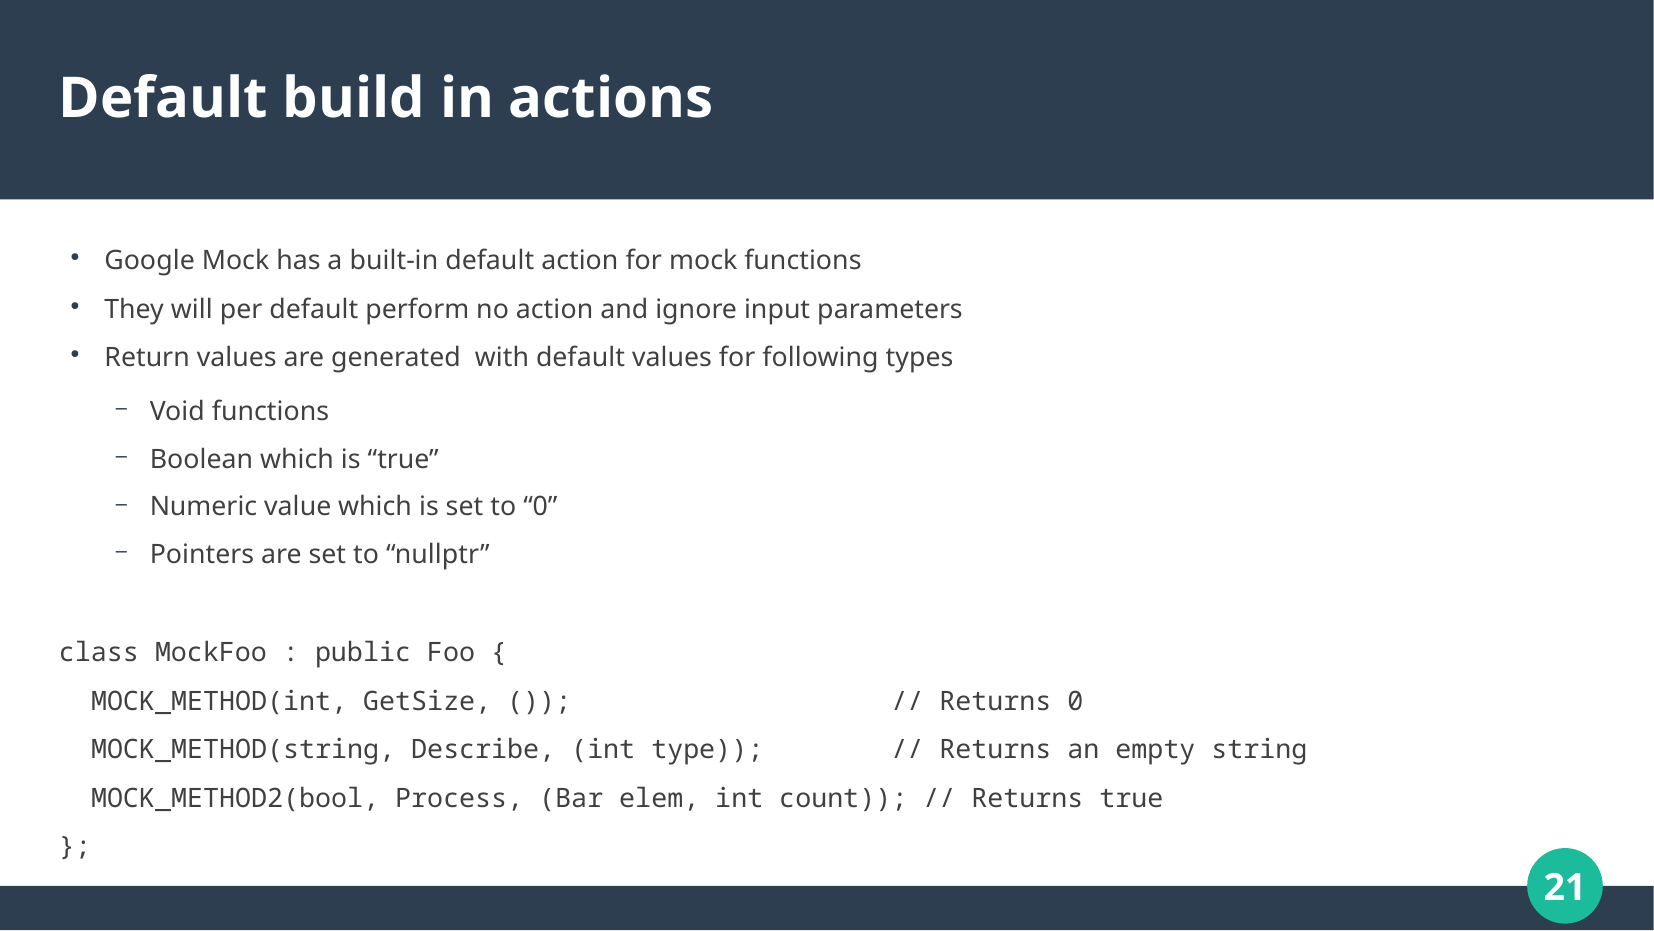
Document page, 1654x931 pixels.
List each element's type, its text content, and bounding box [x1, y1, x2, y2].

title Default build in actions [59, 37, 1595, 155]
list Google Mock has a built-in default action for mock functions They will per default perform no action and ignore input parameters Return values are generated with default values for following types Void functions Boolean which is “true” Numeric value which is set to “0” Pointers are set to “nullptr” class MockFoo : public Foo { MOCK_METHOD(int, GetSize, ()); // Returns 0 MOCK_METHOD(string, Describe, (int type)); // Returns an empty string MOCK_METHOD2(bool, Process, (Bar elem, int count)); // Returns true }; [59, 243, 1595, 864]
